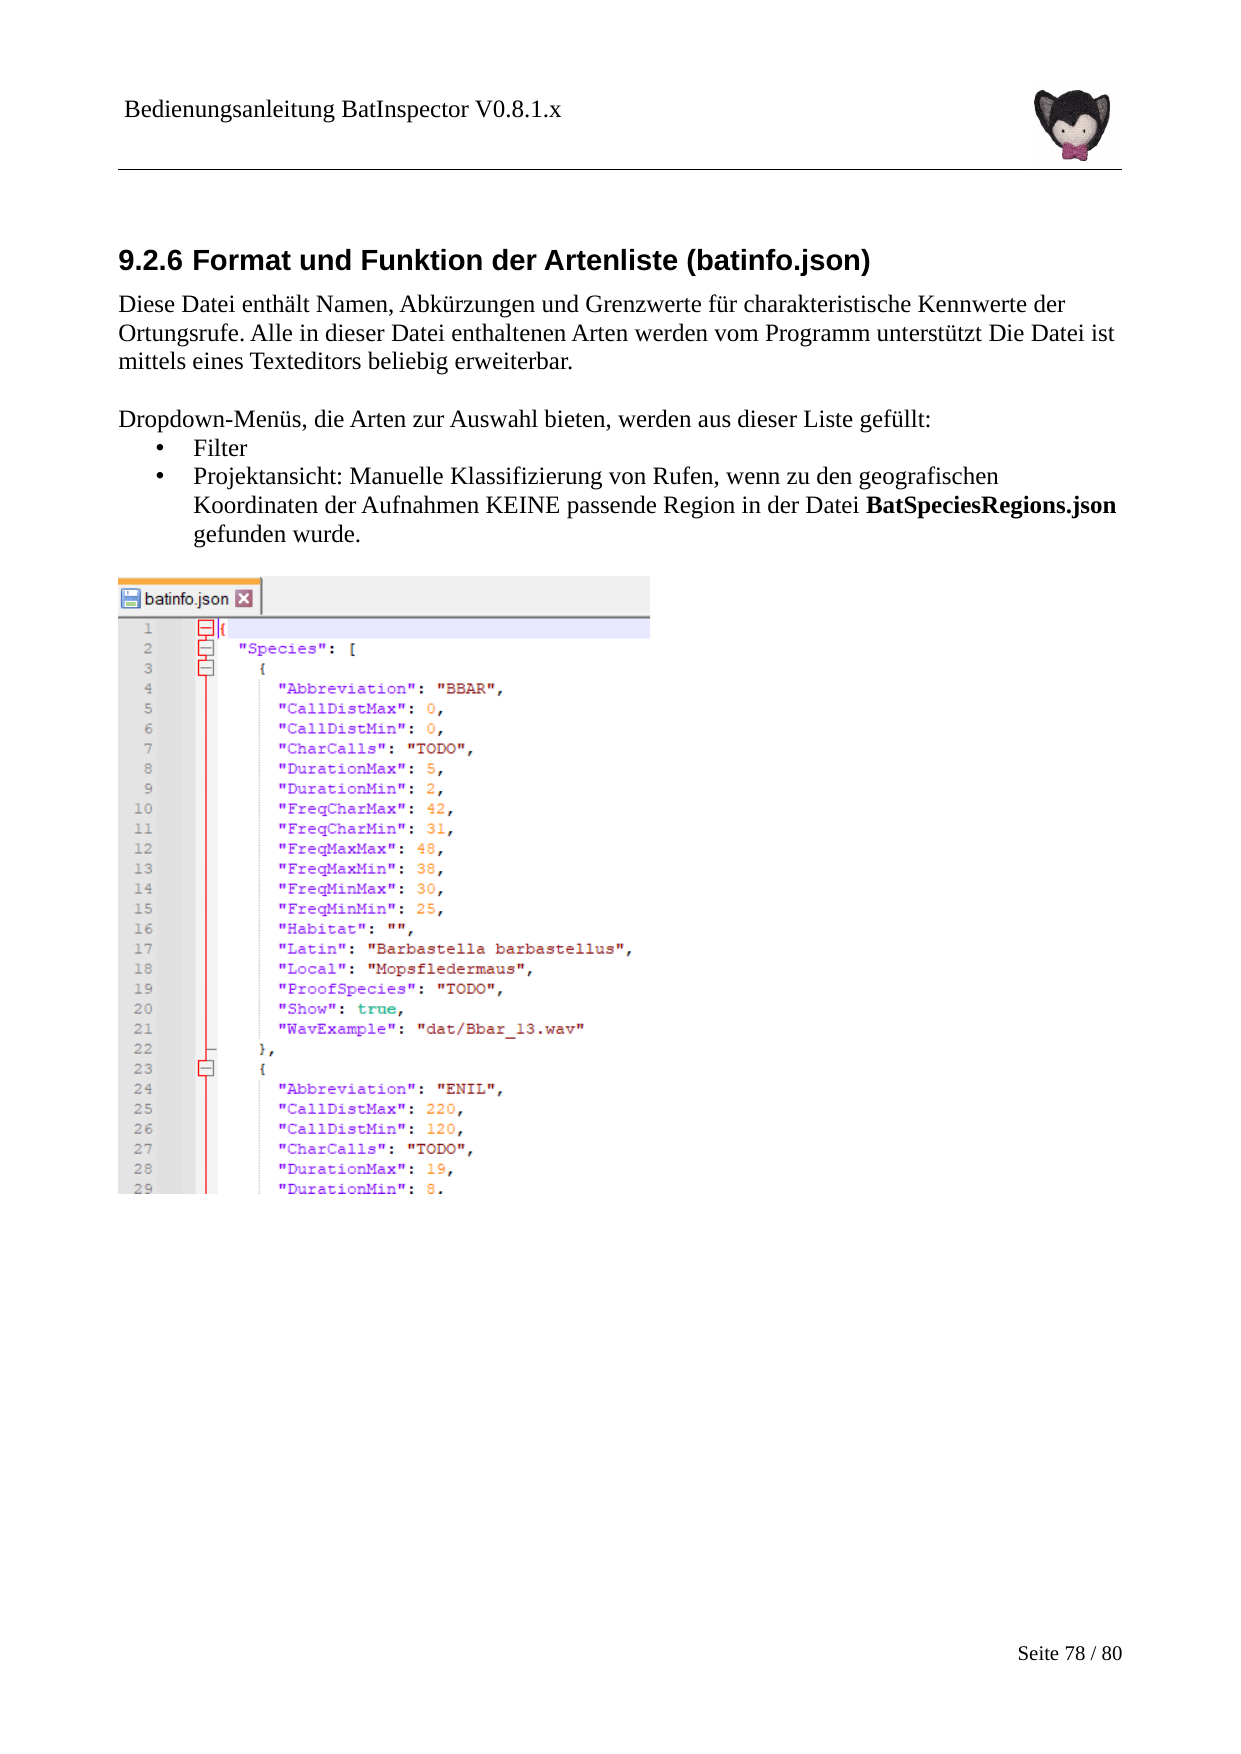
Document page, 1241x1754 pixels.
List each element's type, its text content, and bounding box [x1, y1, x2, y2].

text Dropdown-Menüs, die Arten zur Auswahl bieten, werden aus dieser Liste gefüllt: [118, 404, 1122, 433]
list Projektansicht: Manuelle Klassifizierung von Rufen, wenn zu den geografischen Koordinaten der Aufnahmen KEINE passende Region in der Datei BatSpeciesRegions.json gefunden wurde. [156, 461, 1122, 548]
text Diese Datei enthält Namen, Abkürzungen und Grenzwerte für charakteristische Kennwerte der Ortungsrufe. Alle in dieser Datei enthaltenen Arten werden vom Programm unterstützt Die Datei ist mittels eines Texteditors beliebig erweiterbar. [118, 289, 1122, 375]
picture [118, 576, 651, 1194]
picture [1030, 80, 1119, 169]
list Filter [156, 433, 1122, 461]
subtitle Format und Funktion der Artenliste (batinfo.json) [118, 243, 1122, 276]
